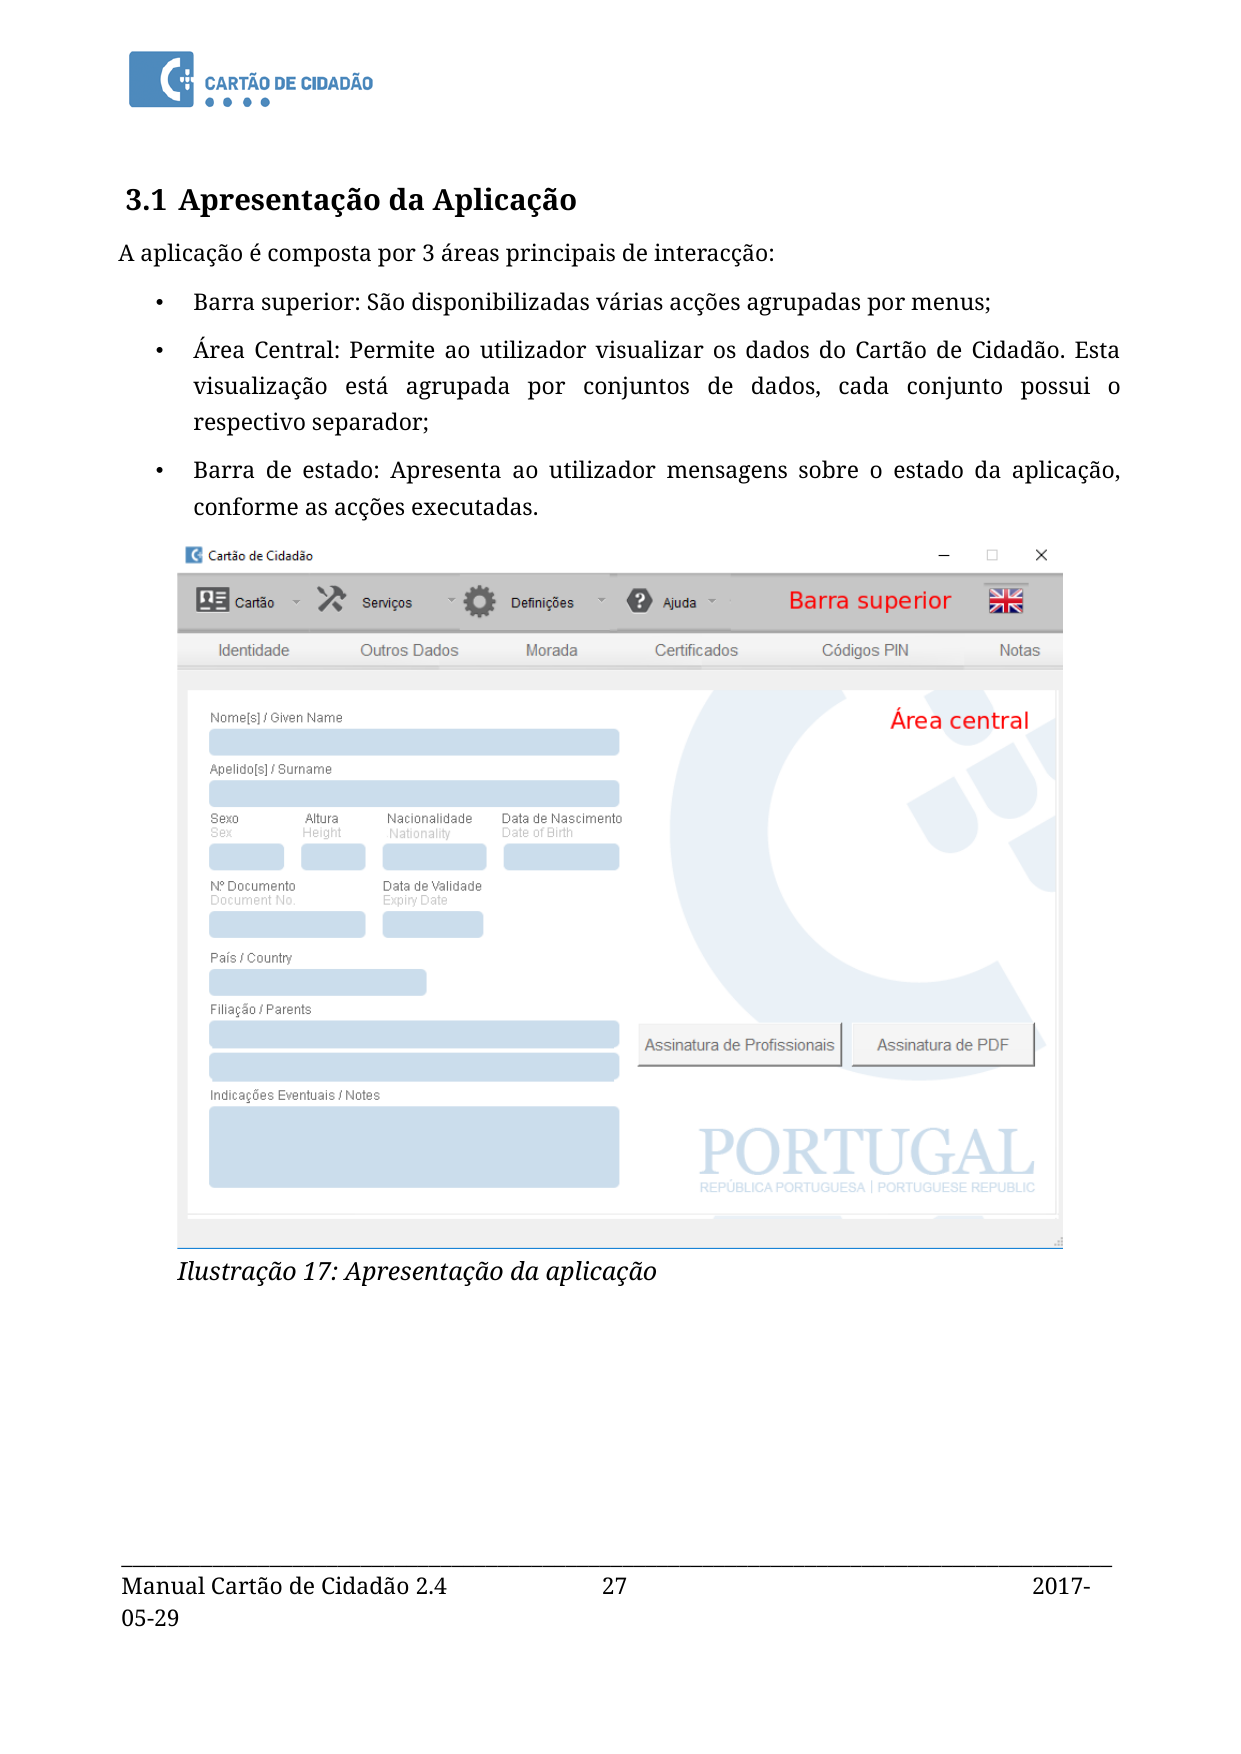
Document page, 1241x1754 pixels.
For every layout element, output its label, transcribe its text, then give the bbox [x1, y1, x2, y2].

list Ilustração 17: Apresentação da aplicação [177, 1249, 1063, 1287]
text A aplicação é composta por 3 áreas principais de interacção: [118, 237, 1122, 268]
picture [127, 45, 420, 115]
list Barra de estado: Apresenta ao utilizador mensagens sobre o estado da aplicação, conforme as acções executadas. [156, 454, 1122, 522]
list Área Central: Permite ao utilizador visualizar os dados do Cartão de Cidadão. Esta visualização está agrupada por conjuntos de dados, cada conjunto possui o respectivo separador; [156, 334, 1122, 437]
list Barra superior: São disponibilizadas várias acções agrupadas por menus; [156, 286, 1122, 317]
picture [177, 541, 1063, 1249]
subtitle Apresentação da Aplicação [118, 179, 1122, 219]
list [177, 528, 1063, 541]
